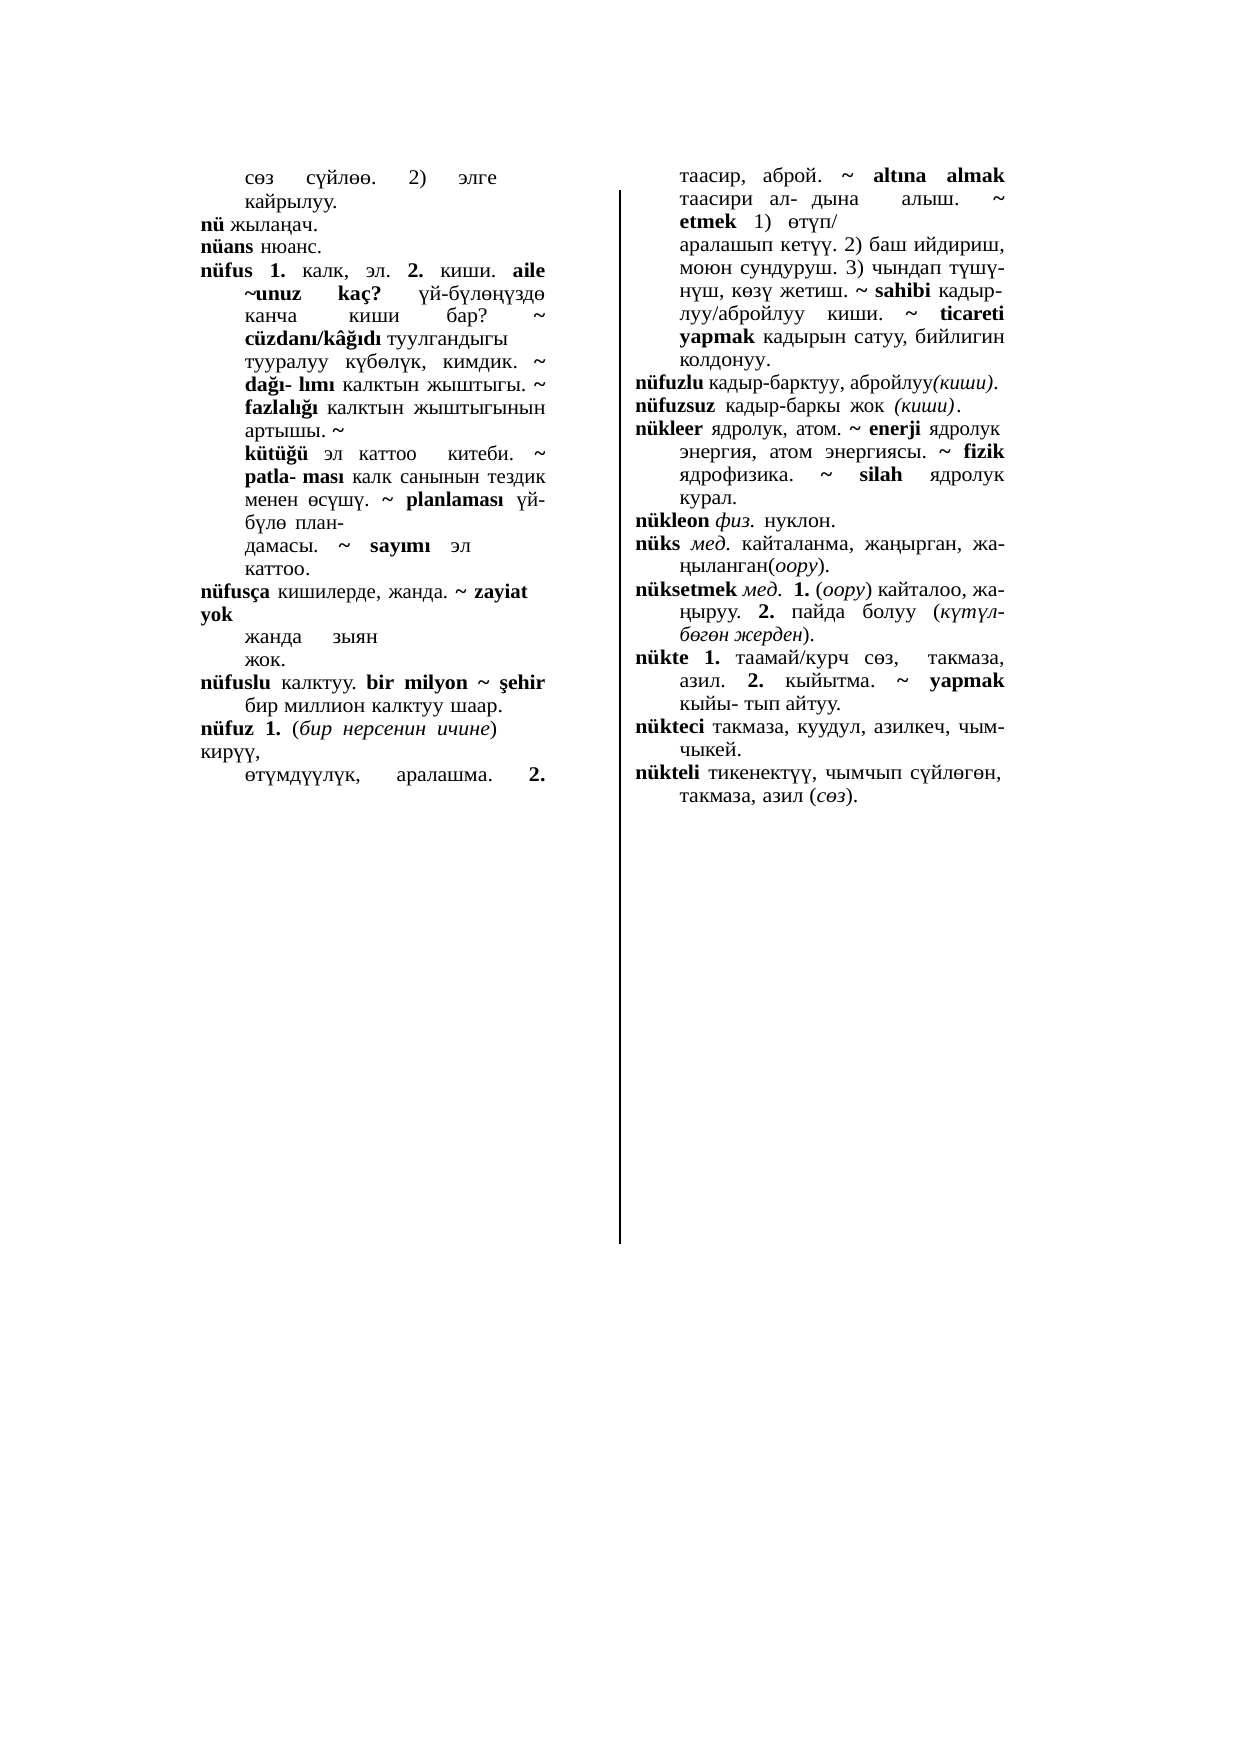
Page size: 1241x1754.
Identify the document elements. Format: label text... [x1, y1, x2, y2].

text өтүмдүүлүк, аралашма. 2. [244, 763, 545, 786]
text дамасы. ~ sayımı эл каттоо. [244, 534, 471, 580]
text nüfuz 1. (бир нерсенин ичине) кирүү, [200, 717, 551, 763]
text nüans нюанс. [200, 236, 606, 258]
text nükteci такмаза, куудул, азилкеч, чым- чыкей. [635, 715, 1005, 761]
text энергия, атом энергиясы. ~ fizik ядрофизика. ~ silah ядролук курал. [679, 440, 1004, 509]
text аралашып кетүү. 2) баш ийдириш, моюн сундуруш. 3) чындап түшү- нүш, көзү жетиш. ~ sahibi кадыр- [679, 233, 1005, 302]
text жанда зыян жок. [244, 626, 377, 671]
text таасир, аброй. ~ altına almak таасири ал- дына алыш. ~ etmek 1) өтүп/ [679, 164, 1005, 233]
text тууралуу күбөлүк, кимдик. ~ dağı- lımı калктын жыштыгы. ~ fazlalığı калктын жыштыгынын артышы. ~ [244, 350, 545, 442]
text nü жылаңач. [200, 213, 606, 236]
text nüks мед. кайталанма, жаңырган, жа- ңыланган(оору). [635, 532, 1005, 577]
text nüfus 1. калк, эл. 2. киши. aile ~unuz kaç? үй-бүлөңүздө канча киши бар? ~ cüzdanı/kâğıdı туулгандыгы [200, 259, 545, 350]
text nükleon физ. нуклон. [635, 509, 1054, 532]
text nükte 1. таамай/курч сөз, такмаза, азил. 2. кыйытма. ~ yapmak кыйы- тып айтуу. [635, 646, 1005, 715]
text сөз сүйлөө. 2) элге кайрылуу. [244, 164, 497, 213]
text nüfusça кишилерде, жанда. ~ zayiat yok [200, 580, 551, 626]
text nüksetmek мед. 1. (оору) кайталоо, жа- ңыруу. 2. пайда болуу (күтүл- бөгөн жерден). [635, 578, 1005, 646]
text nüfuslu калктуу. bir milyon ~ şehir бир миллион калктуу шаар. [200, 671, 545, 717]
text луу/абройлуу киши. ~ ticareti yapmak кадырын сатуу, бийлигин колдонуу. [679, 302, 1004, 371]
text такмаза, азил (сөз). [679, 784, 860, 807]
text nüfuzlu кадыр-барктуу, абройлуу(киши). nüfuzsuz кадыр-баркы жок (киши). nükleer ядролук, атом. ~ enerji ядролук [635, 371, 1028, 440]
text nükteli тикенектүү, чымчып сүйлөгөн, [635, 761, 1010, 784]
text kütüğü эл каттоо китеби. ~ patla- ması калк санынын тездик менен өсүшү. ~ planlaması үй-бүлө план- [244, 442, 545, 534]
